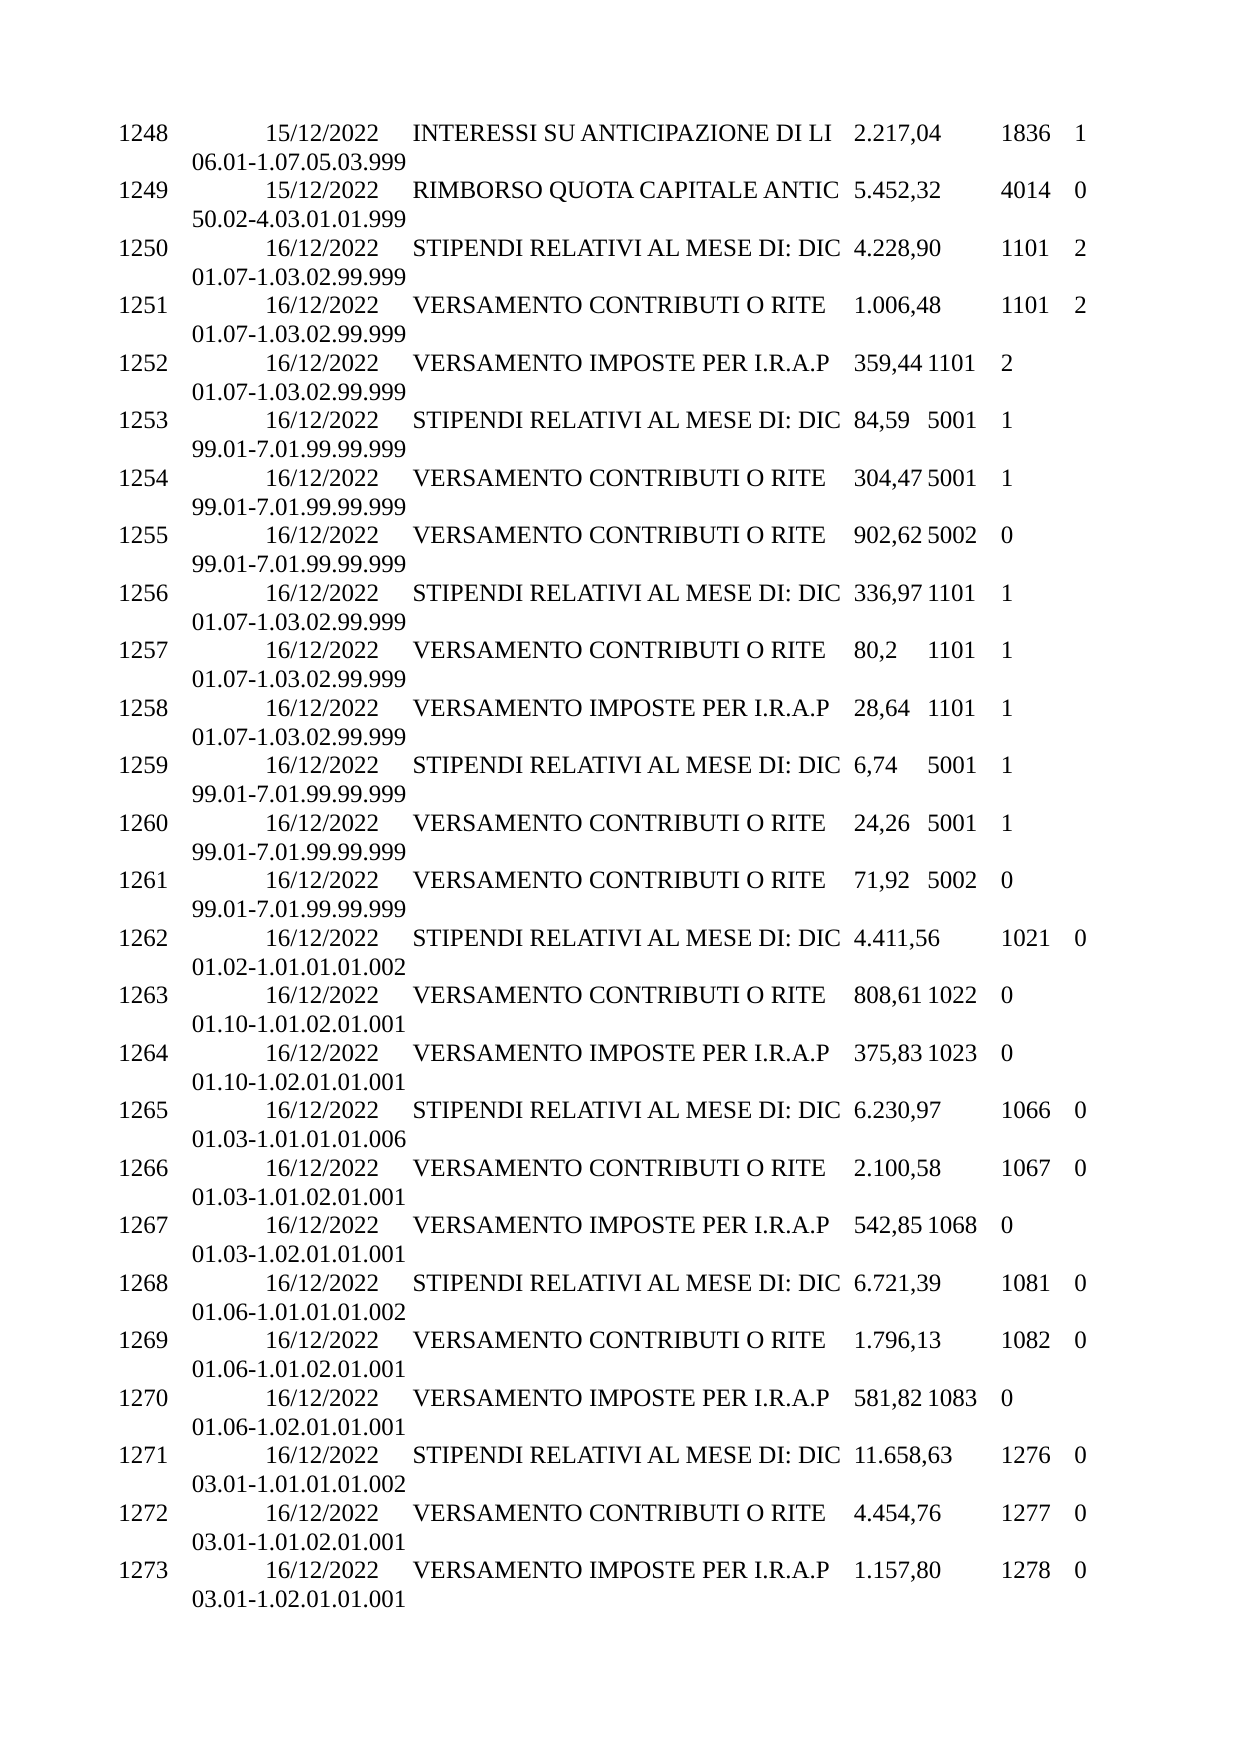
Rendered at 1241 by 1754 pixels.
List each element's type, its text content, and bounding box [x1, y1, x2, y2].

text 1263 16/12/2022 VERSAMENTO CONTRIBUTI O RITE 808,61 1022 0 01.10-1.01.02.01.001 [118, 981, 1122, 1038]
text 1265 16/12/2022 STIPENDI RELATIVI AL MESE DI: DIC 6.230,97 1066 0 01.03-1.01.01.01.006 [118, 1096, 1122, 1153]
text 1260 16/12/2022 VERSAMENTO CONTRIBUTI O RITE 24,26 5001 1 99.01-7.01.99.99.999 [118, 808, 1122, 866]
text 1250 16/12/2022 STIPENDI RELATIVI AL MESE DI: DIC 4.228,90 1101 2 01.07-1.03.02.99.999 [118, 233, 1122, 291]
text 1271 16/12/2022 STIPENDI RELATIVI AL MESE DI: DIC 11.658,63 1276 0 03.01-1.01.01.01.002 [118, 1441, 1122, 1498]
text 1272 16/12/2022 VERSAMENTO CONTRIBUTI O RITE 4.454,76 1277 0 03.01-1.01.02.01.001 [118, 1498, 1122, 1556]
text 1273 16/12/2022 VERSAMENTO IMPOSTE PER I.R.A.P 1.157,80 1278 0 03.01-1.02.01.01.001 [118, 1556, 1122, 1613]
text 1252 16/12/2022 VERSAMENTO IMPOSTE PER I.R.A.P 359,44 1101 2 01.07-1.03.02.99.999 [118, 348, 1122, 406]
text 1251 16/12/2022 VERSAMENTO CONTRIBUTI O RITE 1.006,48 1101 2 01.07-1.03.02.99.999 [118, 291, 1122, 348]
text 1258 16/12/2022 VERSAMENTO IMPOSTE PER I.R.A.P 28,64 1101 1 01.07-1.03.02.99.999 [118, 693, 1122, 751]
text 1268 16/12/2022 STIPENDI RELATIVI AL MESE DI: DIC 6.721,39 1081 0 01.06-1.01.01.01.002 [118, 1268, 1122, 1326]
text 1254 16/12/2022 VERSAMENTO CONTRIBUTI O RITE 304,47 5001 1 99.01-7.01.99.99.999 [118, 463, 1122, 521]
text 1256 16/12/2022 STIPENDI RELATIVI AL MESE DI: DIC 336,97 1101 1 01.07-1.03.02.99.999 [118, 578, 1122, 636]
text 1253 16/12/2022 STIPENDI RELATIVI AL MESE DI: DIC 84,59 5001 1 99.01-7.01.99.99.999 [118, 406, 1122, 463]
text 1264 16/12/2022 VERSAMENTO IMPOSTE PER I.R.A.P 375,83 1023 0 01.10-1.02.01.01.001 [118, 1038, 1122, 1096]
text 1248 15/12/2022 INTERESSI SU ANTICIPAZIONE DI LI 2.217,04 1836 1 06.01-1.07.05.03.999 [118, 118, 1122, 176]
text 1249 15/12/2022 RIMBORSO QUOTA CAPITALE ANTIC 5.452,32 4014 0 50.02-4.03.01.01.999 [118, 176, 1122, 233]
text 1255 16/12/2022 VERSAMENTO CONTRIBUTI O RITE 902,62 5002 0 99.01-7.01.99.99.999 [118, 521, 1122, 578]
text 1266 16/12/2022 VERSAMENTO CONTRIBUTI O RITE 2.100,58 1067 0 01.03-1.01.02.01.001 [118, 1153, 1122, 1211]
text 1257 16/12/2022 VERSAMENTO CONTRIBUTI O RITE 80,2 1101 1 01.07-1.03.02.99.999 [118, 636, 1122, 693]
text 1269 16/12/2022 VERSAMENTO CONTRIBUTI O RITE 1.796,13 1082 0 01.06-1.01.02.01.001 [118, 1326, 1122, 1383]
text 1262 16/12/2022 STIPENDI RELATIVI AL MESE DI: DIC 4.411,56 1021 0 01.02-1.01.01.01.002 [118, 923, 1122, 981]
text 1270 16/12/2022 VERSAMENTO IMPOSTE PER I.R.A.P 581,82 1083 0 01.06-1.02.01.01.001 [118, 1383, 1122, 1441]
text 1259 16/12/2022 STIPENDI RELATIVI AL MESE DI: DIC 6,74 5001 1 99.01-7.01.99.99.999 [118, 751, 1122, 808]
text 1261 16/12/2022 VERSAMENTO CONTRIBUTI O RITE 71,92 5002 0 99.01-7.01.99.99.999 [118, 866, 1122, 923]
text 1267 16/12/2022 VERSAMENTO IMPOSTE PER I.R.A.P 542,85 1068 0 01.03-1.02.01.01.001 [118, 1211, 1122, 1268]
